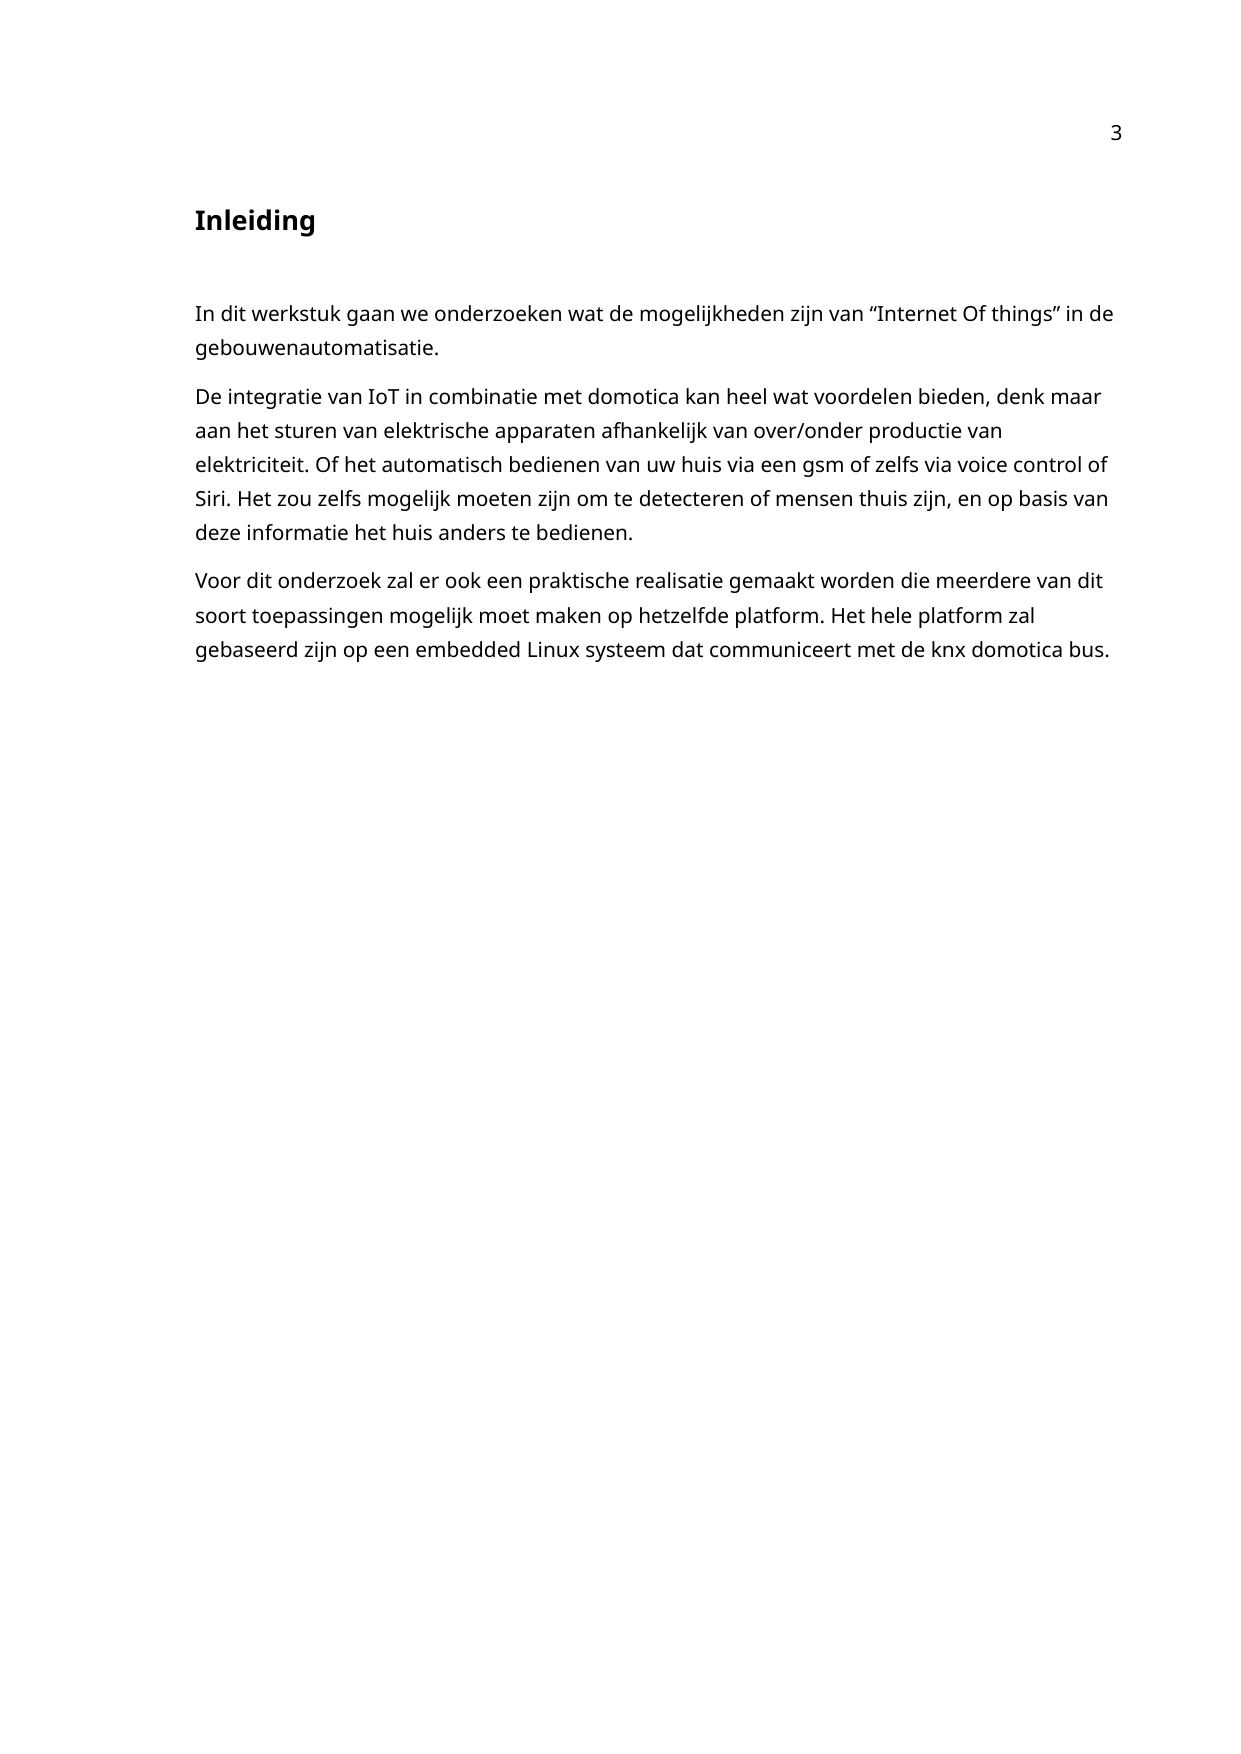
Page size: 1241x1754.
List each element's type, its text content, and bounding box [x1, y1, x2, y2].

text In dit werkstuk gaan we onderzoeken wat de mogelijkheden zijn van “Internet Of things” in de gebouwenautomatisatie. [195, 299, 1122, 362]
text Voor dit onderzoek zal er ook een praktische realisatie gemaakt worden die meerdere van dit soort toepassingen mogelijk moet maken op hetzelfde platform. Het hele platform zal gebaseerd zijn op een embedded Linux systeem dat communiceert met de knx domotica bus. [195, 567, 1122, 663]
text De integratie van IoT in combinatie met domotica kan heel wat voordelen bieden, denk maar aan het sturen van elektrische apparaten afhankelijk van over/onder productie van elektriciteit. Of het automatisch bedienen van uw huis via een gsm of zelfs via voice control of Siri. Het zou zelfs mogelijk moeten zijn om te detecteren of mensen thuis zijn, en op basis van deze informatie het huis anders te bedienen. [195, 382, 1122, 546]
subtitle Inleiding [195, 201, 1122, 238]
